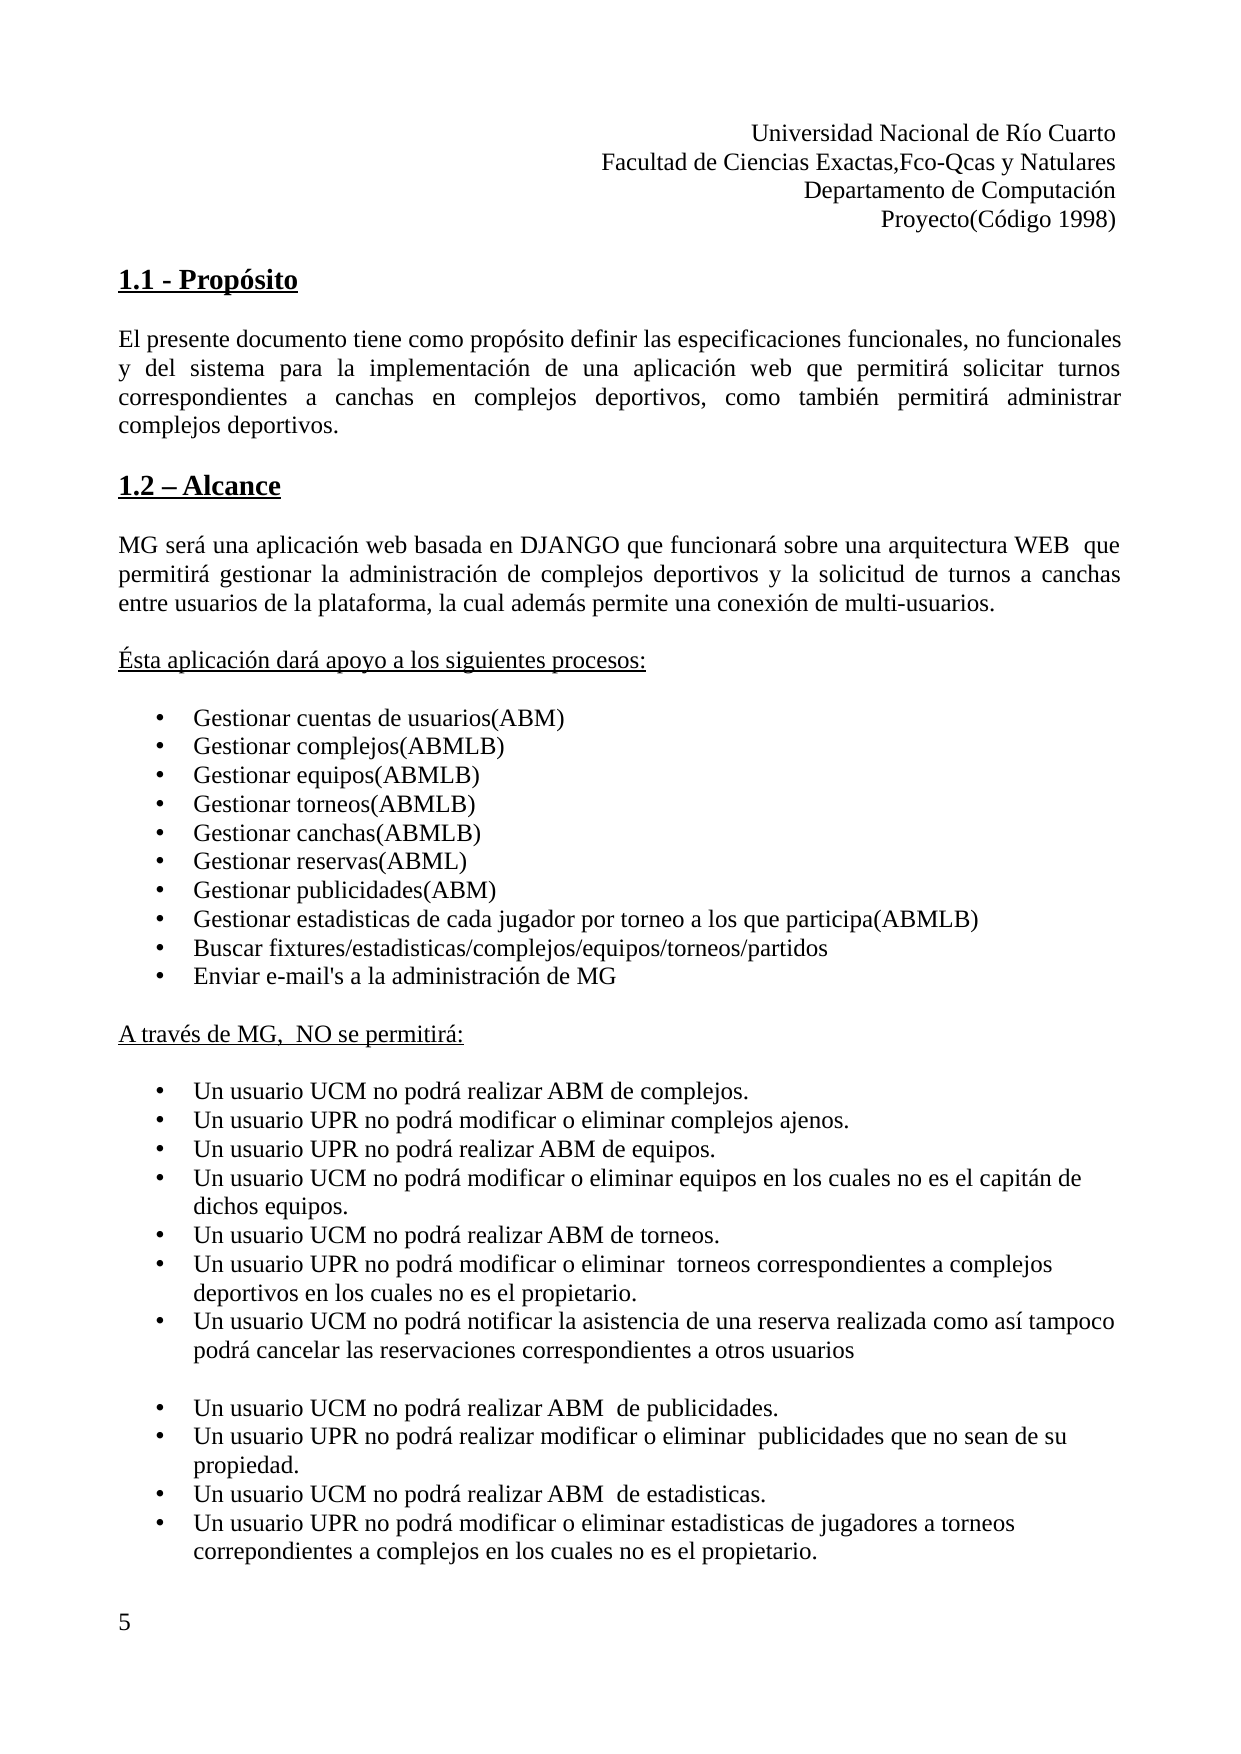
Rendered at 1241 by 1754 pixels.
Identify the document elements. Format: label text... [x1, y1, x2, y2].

text 1.2 – Alcance [118, 468, 1122, 501]
list Gestionar estadisticas de cada jugador por torneo a los que participa(ABMLB) [156, 904, 1122, 933]
list Gestionar complejos(ABMLB) [156, 731, 1122, 760]
text A través de MG, NO se permitirá: [118, 1019, 1122, 1048]
list Un usuario UPR no podrá realizar ABM de equipos. [156, 1134, 1122, 1163]
list Buscar fixtures/estadisticas/complejos/equipos/torneos/partidos [156, 933, 1122, 961]
list Un usuario UPR no podrá modificar o eliminar complejos ajenos. [156, 1105, 1122, 1134]
text El presente documento tiene como propósito definir las especificaciones funcionales, no funcionales [118, 324, 1122, 353]
list Gestionar canchas(ABMLB) [156, 818, 1122, 846]
text Ésta aplicación dará apoyo a los siguientes procesos: [118, 645, 1122, 674]
list Gestionar reservas(ABML) [156, 846, 1122, 875]
list Enviar e-mail's a la administración de MG [156, 961, 1122, 990]
text y del sistema para la implementación de una aplicación web que permitirá solicitar turnos correspondientes a canchas en complejos deportivos, como también permitirá administrar complejos deportivos. [118, 353, 1122, 439]
list Un usuario UCM no podrá realizar ABM de torneos. [156, 1220, 1122, 1249]
list Un usuario UCM no podrá realizar ABM de estadisticas. [156, 1479, 1122, 1508]
list Un usuario UPR no podrá realizar modificar o eliminar publicidades que no sean de su propiedad. [156, 1421, 1122, 1479]
text 1.1 - Propósito [118, 262, 1122, 295]
text MG será una aplicación web basada en DJANGO que funcionará sobre una arquitectura WEB que permitirá gestionar la administración de complejos deportivos y la solicitud de turnos a canchas entre usuarios de la plataforma, la cual además permite una conexión de multi-usuarios. [118, 530, 1122, 616]
list Gestionar equipos(ABMLB) [156, 760, 1122, 789]
list Un usuario UCM no podrá notificar la asistencia de una reserva realizada como así tampoco podrá cancelar las reservaciones correspondientes a otros usuarios [156, 1306, 1122, 1364]
list Un usuario UCM no podrá realizar ABM de complejos. [156, 1076, 1122, 1105]
list Gestionar publicidades(ABM) [156, 875, 1122, 904]
list Gestionar torneos(ABMLB) [156, 789, 1122, 818]
list Un usuario UCM no podrá modificar o eliminar equipos en los cuales no es el capitán de dichos equipos. [156, 1163, 1122, 1220]
list Un usuario UPR no podrá modificar o eliminar torneos correspondientes a complejos deportivos en los cuales no es el propietario. [156, 1249, 1122, 1306]
list Gestionar cuentas de usuarios(ABM) [156, 703, 1122, 731]
list Un usuario UPR no podrá modificar o eliminar estadisticas de jugadores a torneos correpondientes a complejos en los cuales no es el propietario. [156, 1508, 1122, 1565]
list Un usuario UCM no podrá realizar ABM de publicidades. [156, 1393, 1122, 1421]
